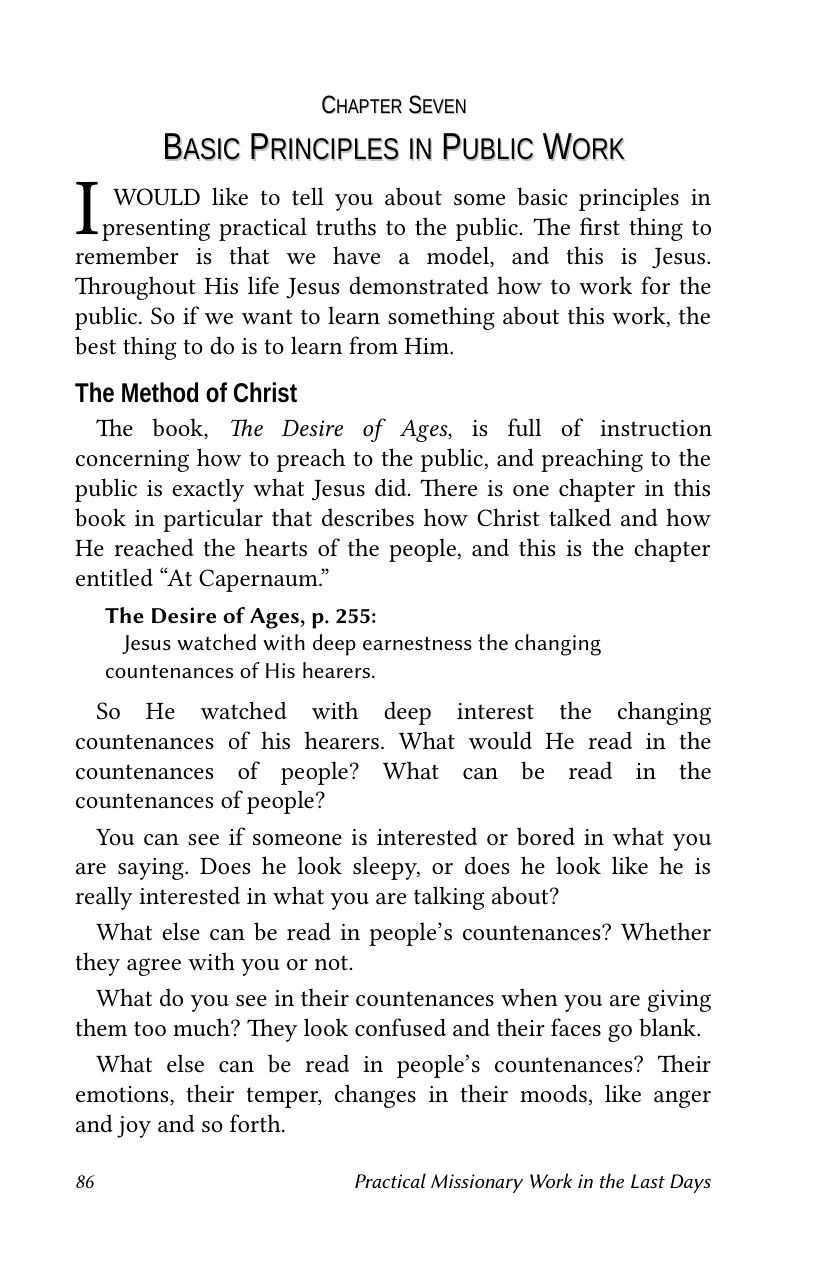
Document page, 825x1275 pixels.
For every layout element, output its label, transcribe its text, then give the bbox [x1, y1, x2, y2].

text What do you see in their countenances when you are giving them too much? They look confused and their faces go blank. [75, 984, 712, 1042]
text What else can be read in people’s countenances? Their emotions, their temper, changes in their moods, like anger and joy and so forth. [75, 1050, 712, 1138]
subtitle The Method of Christ [75, 377, 712, 408]
title Basic Principles in Public Work [75, 125, 712, 168]
text What else can be read in people’s countenances? Whether they agree with you or not. [75, 918, 712, 977]
text The Desire of Ages, p. 255: [105, 602, 712, 629]
text Chapter Seven [75, 90, 712, 119]
text Jesus watched with deep earnestness the changing countenances of His hearers. [105, 630, 682, 684]
text The book, The Desire of Ages, is full of instruction concerning how to preach to the public, and preaching to the public is exactly what Jesus did. There is one chapter in this book in particular that describes how Christ talked and how He reached the hearts of the people, and this is the chapter entitled “At Capernaum.” [75, 414, 712, 592]
text You can see if someone is interested or bored in what you are saying. Does he look sleepy, or does he look like he is really interested in what you are talking about? [75, 822, 712, 911]
text So He watched with deep interest the changing countenances of his hearers. What would He read in the countenances of people? What can be read in the countenances of people? [75, 697, 712, 815]
text I WOULD like to tell you about some basic principles in presenting practical truths to the public. The first thing to remember is that we have a model, and this is Jesus. Throughout His life Jesus demonstrated how to work for the public. So if we want to learn something about this work, the best thing to do is to learn from Him. [75, 183, 712, 361]
